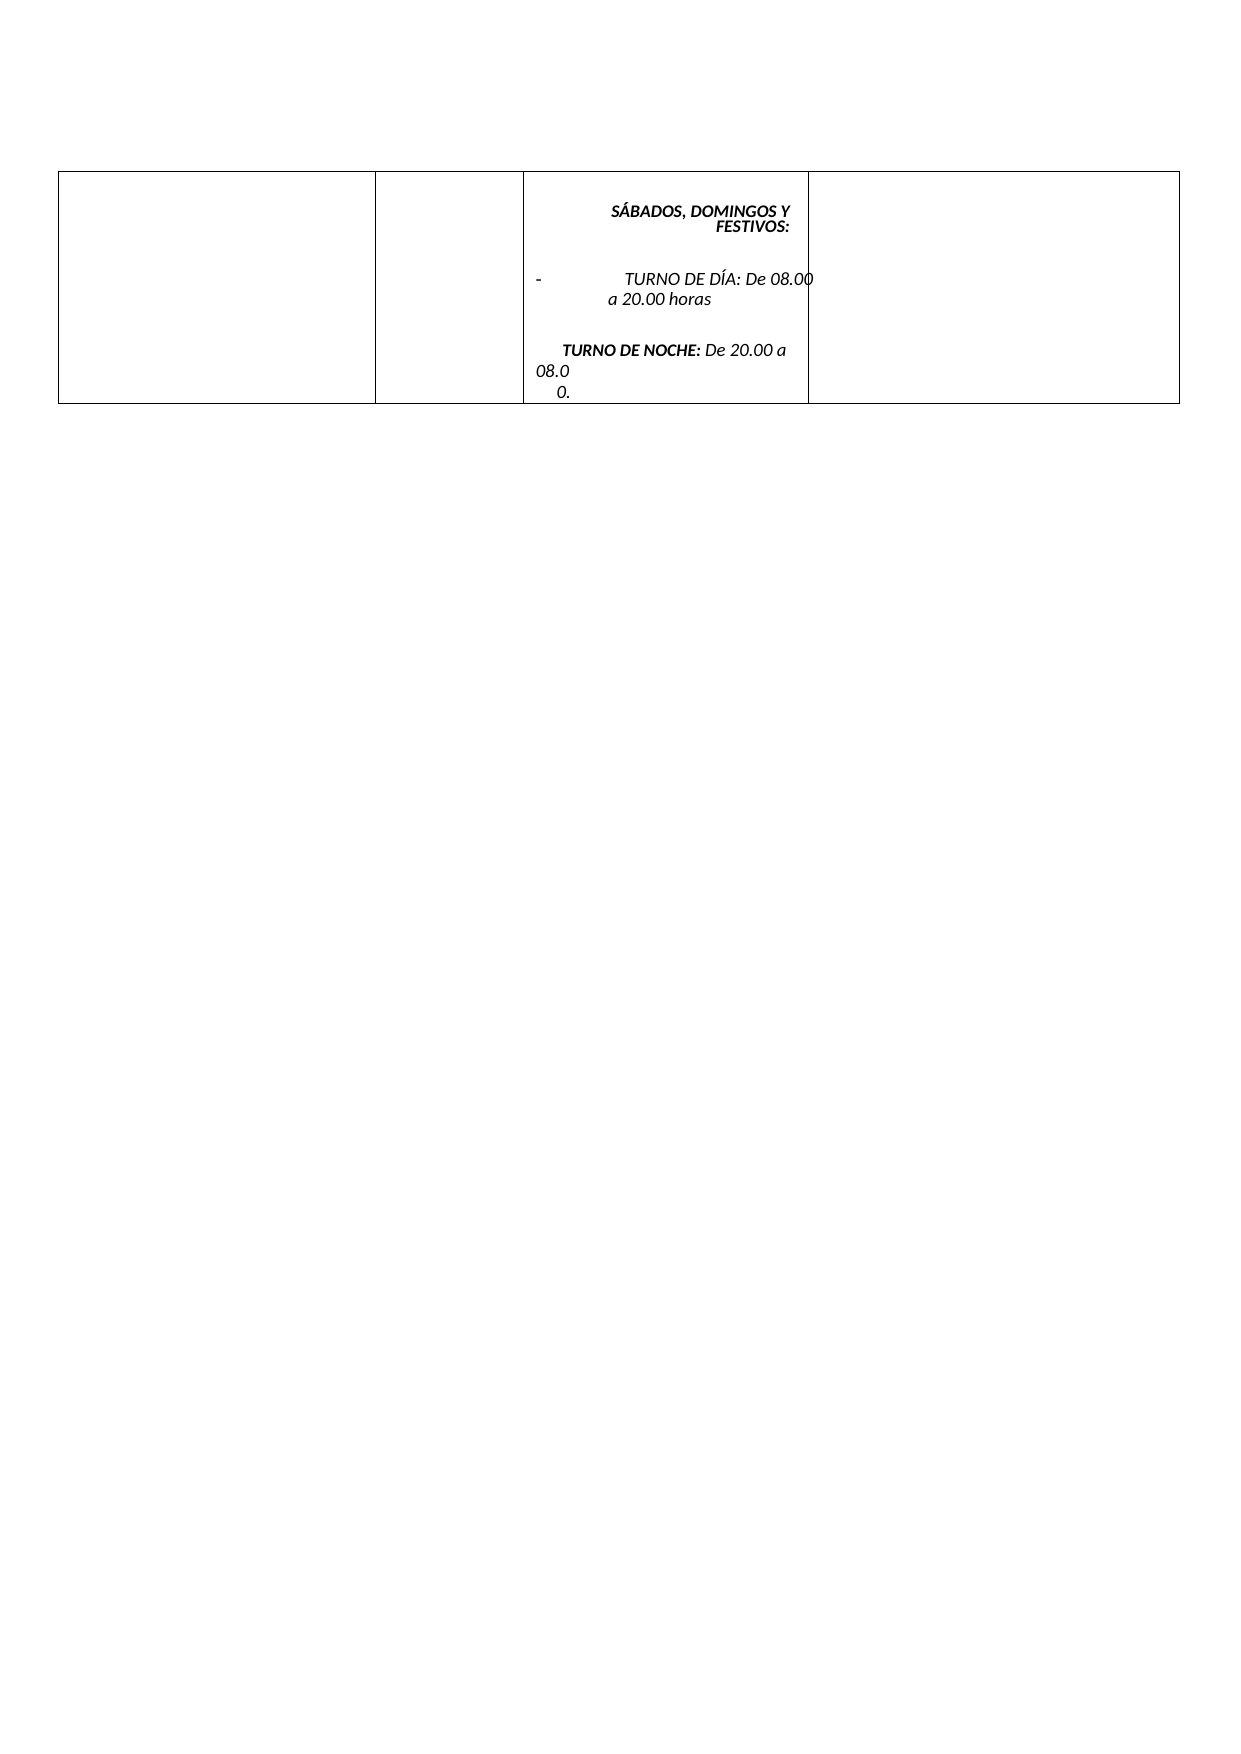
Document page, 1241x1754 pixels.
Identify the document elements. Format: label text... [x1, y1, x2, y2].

table_cell [809, 361, 1179, 403]
table_cell [809, 325, 1179, 361]
table_header [809, 172, 1179, 324]
table_cell [376, 325, 523, 361]
table_cell 08.00. [524, 361, 808, 403]
table_cell [376, 361, 523, 403]
table_cell [59, 361, 375, 403]
table_header [376, 172, 523, 324]
table_cell TURNO DE NOCHE: De 20.00 a [524, 325, 808, 361]
table_cell [59, 325, 375, 361]
table_header SÁBADOS, DOMINGOS Y FESTIVOS: - TURNO DE DÍA: De 08.00 a 20.00 horas [524, 172, 808, 324]
table_header [59, 172, 375, 324]
